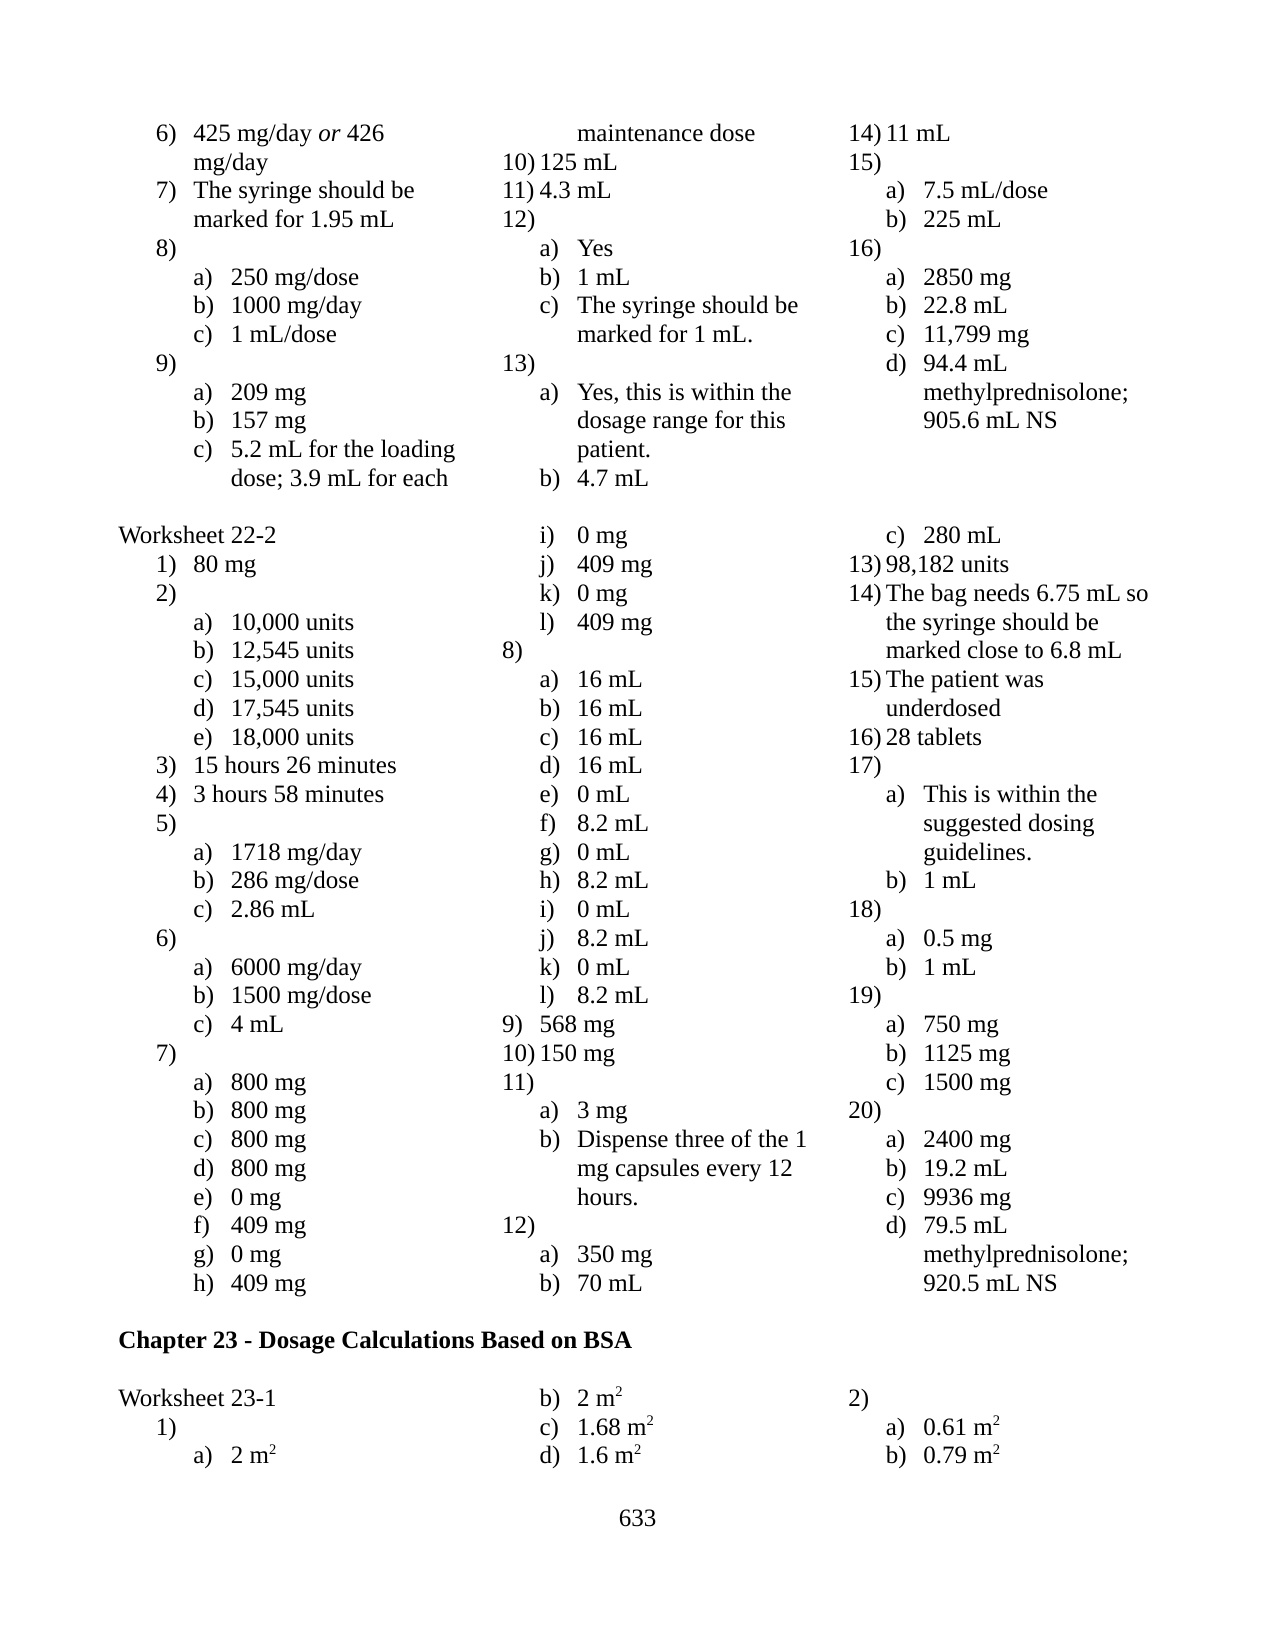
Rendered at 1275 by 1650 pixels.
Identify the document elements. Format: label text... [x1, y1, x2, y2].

list 800 mg [193, 1067, 464, 1096]
list 225 mL [886, 204, 1157, 233]
list 17,545 units [193, 693, 464, 722]
list 1 mL/dose [193, 319, 464, 348]
list 0 mg [539, 578, 811, 607]
list 4.3 mL [502, 176, 811, 204]
list 750 mg [886, 1009, 1157, 1038]
list The patient was underdosed [848, 664, 1157, 722]
list maintenance dose [539, 118, 811, 147]
list 8.2 mL [539, 923, 811, 952]
list 19.2 mL [886, 1153, 1157, 1182]
list The bag needs 6.75 mL so the syringe should be marked close to 6.8 mL [848, 578, 1157, 664]
list 1.68 m2 [539, 1412, 811, 1441]
list 3 mg [539, 1096, 811, 1124]
list 10,000 units [193, 607, 464, 636]
list 79.5 mL methylprednisolone; 920.5 mL NS [886, 1211, 1157, 1297]
list 0 mL [539, 952, 811, 981]
list 7.5 mL/dose [886, 176, 1157, 204]
list 4 mL [193, 1009, 464, 1038]
list 2400 mg [886, 1124, 1157, 1153]
list 15,000 units [193, 664, 464, 693]
list 22.8 mL [886, 291, 1157, 319]
list Dispense three of the 1 mg capsules every 12 hours. [539, 1124, 811, 1211]
list 1 mL [886, 866, 1157, 894]
list 1718 mg/day [193, 837, 464, 866]
list This is within the suggested dosing guidelines. [886, 779, 1157, 866]
list 0 mL [539, 779, 811, 808]
list 0 mg [539, 521, 811, 549]
list 12,545 units [193, 636, 464, 664]
list 70 mL [539, 1268, 811, 1297]
list 80 mg [156, 549, 464, 578]
text Chapter 23 - Dosage Calculations Based on BSA [118, 1326, 1157, 1354]
text Worksheet 22-2 [118, 521, 464, 549]
list 157 mg [193, 406, 464, 434]
list 3 hours 58 minutes [156, 779, 464, 808]
list 8.2 mL [539, 981, 811, 1009]
list 0 mg [193, 1182, 464, 1211]
list 2850 mg [886, 262, 1157, 291]
list 28 tablets [848, 722, 1157, 751]
list 0.79 m2 [886, 1441, 1157, 1469]
list 350 mg [539, 1239, 811, 1268]
list 16 mL [539, 751, 811, 779]
list 2.86 mL [193, 894, 464, 923]
list 800 mg [193, 1124, 464, 1153]
list 1 mL [539, 262, 811, 291]
list 1000 mg/day [193, 291, 464, 319]
list 2 m2 [539, 1383, 811, 1412]
list 280 mL [886, 521, 1157, 549]
list 16 mL [539, 664, 811, 693]
text Worksheet 23-1 [118, 1383, 464, 1412]
list The syringe should be marked for 1.95 mL [156, 176, 464, 233]
list 0.5 mg [886, 923, 1157, 952]
list 8.2 mL [539, 866, 811, 894]
list 409 mg [193, 1211, 464, 1239]
list 568 mg [502, 1009, 811, 1038]
list 8.2 mL [539, 808, 811, 837]
list 0 mg [193, 1239, 464, 1268]
list 5.2 mL for the loading dose; 3.9 mL for each [193, 434, 464, 492]
list 209 mg [193, 377, 464, 406]
list 409 mg [193, 1268, 464, 1297]
list 4.7 mL [539, 463, 811, 492]
list 286 mg/dose [193, 866, 464, 894]
list 0.61 m2 [886, 1412, 1157, 1441]
list 11,799 mg [886, 319, 1157, 348]
list 800 mg [193, 1153, 464, 1182]
list 1.6 m2 [539, 1441, 811, 1469]
list 409 mg [539, 549, 811, 578]
list 800 mg [193, 1096, 464, 1124]
list 11 mL [848, 118, 1157, 147]
list 1 mL [886, 952, 1157, 981]
list 250 mg/dose [193, 262, 464, 291]
list 16 mL [539, 722, 811, 751]
list 0 mL [539, 837, 811, 866]
list 9936 mg [886, 1182, 1157, 1211]
list 6000 mg/day [193, 952, 464, 981]
list 1125 mg [886, 1038, 1157, 1067]
list Yes [539, 233, 811, 262]
list 98,182 units [848, 549, 1157, 578]
list Yes, this is within the dosage range for this patient. [539, 377, 811, 463]
list The syringe should be marked for 1 mL. [539, 291, 811, 348]
list 18,000 units [193, 722, 464, 751]
list 1500 mg [886, 1067, 1157, 1096]
list 409 mg [539, 607, 811, 636]
list 0 mL [539, 894, 811, 923]
list 15 hours 26 minutes [156, 751, 464, 779]
list 150 mg [502, 1038, 811, 1067]
list 125 mL [502, 147, 811, 176]
list 94.4 mL methylprednisolone; 905.6 mL NS [886, 348, 1157, 434]
list 16 mL [539, 693, 811, 722]
list 425 mg/day or 426 mg/day [156, 118, 464, 176]
list 2 m2 [193, 1441, 464, 1469]
list 1500 mg/dose [193, 981, 464, 1009]
